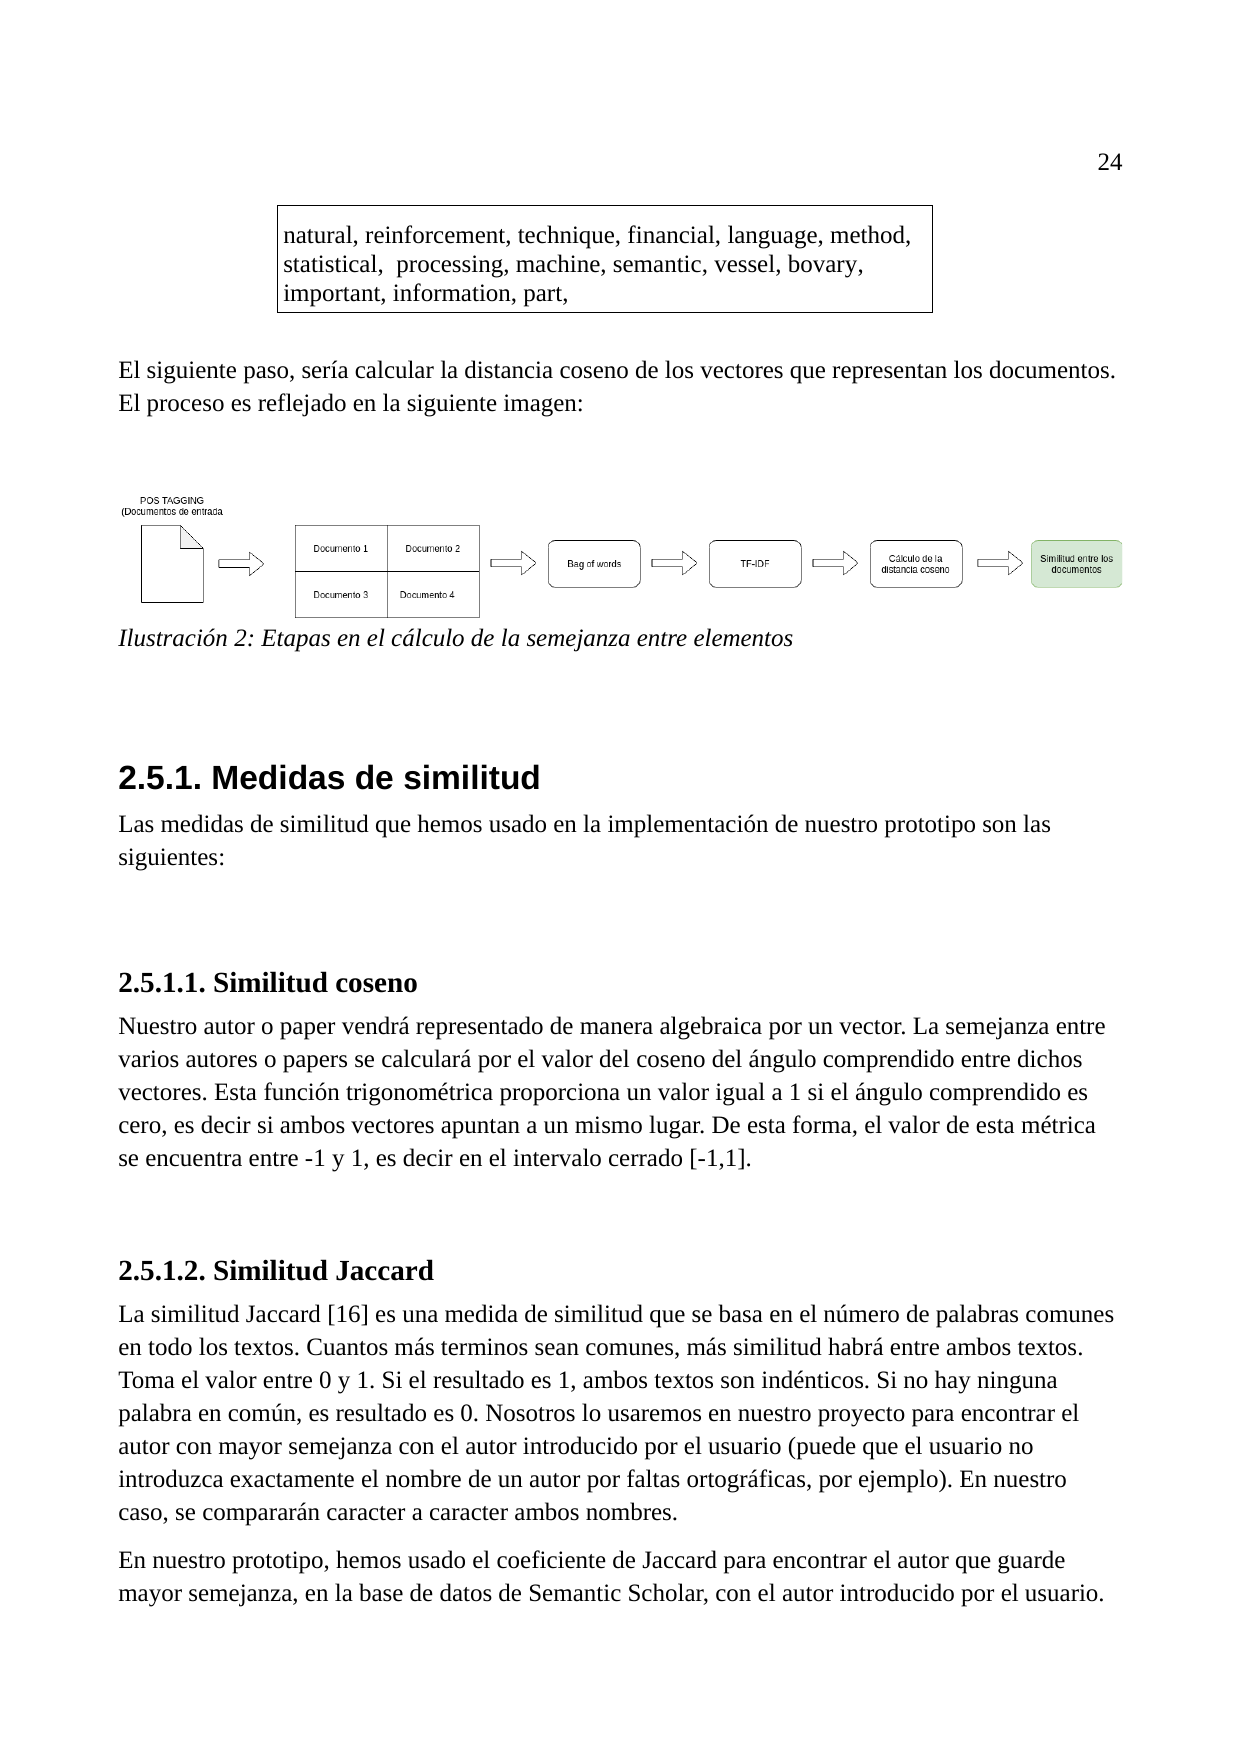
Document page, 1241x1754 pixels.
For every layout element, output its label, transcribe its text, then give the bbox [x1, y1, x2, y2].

text La similitud Jaccard [16] es una medida de similitud que se basa en el número de palabras comunes en todo los textos. Cuantos más terminos sean comunes, más similitud habrá entre ambos textos. Toma el valor entre 0 y 1. Si el resultado es 1, ambos textos son indénticos. Si no hay ninguna palabra en común, es resultado es 0. Nosotros lo usaremos en nuestro proyecto para encontrar el autor con mayor semejanza con el autor introducido por el usuario (puede que el usuario no introduzca exactamente el nombre de un autor por faltas ortográficas, por ejemplo). En nuestro caso, se compararán caracter a caracter ambos nombres. [118, 1299, 1122, 1526]
text Ilustración 2: Etapas en el cálculo de la semejanza entre elementos [118, 618, 1122, 651]
subtitle 2.5.1.1. Similitud coseno [118, 965, 1122, 998]
text El siguiente paso, sería calcular la distancia coseno de los vectores que representan los documentos. El proceso es reflejado en la siguiente imagen: [118, 355, 1122, 417]
text En nuestro prototipo, hemos usado el coeficiente de Jaccard para encontrar el autor que guarde mayor semejanza, en la base de datos de Semantic Scholar, con el autor introducido por el usuario. [118, 1545, 1122, 1606]
picture [118, 495, 1123, 618]
text Nuestro autor o paper vendrá representado de manera algebraica por un vector. La semejanza entre varios autores o papers se calculará por el valor del coseno del ángulo comprendido entre dichos vectores. Esta función trigonométrica proporciona un valor igual a 1 si el ángulo comprendido es cero, es decir si ambos vectores apuntan a un mismo lugar. De esta forma, el valor de esta métrica se encuentra entre -1 y 1, es decir en el intervalo cerrado [-1,1]. [118, 1011, 1122, 1172]
subtitle 2.5.1.2. Similitud Jaccard [118, 1253, 1122, 1286]
text Las medidas de similitud que hemos usado en la implementación de nuestro prototipo son las siguientes: [118, 809, 1122, 871]
subtitle 2.5.1. Medidas de similitud [118, 758, 1122, 797]
table_header natural, reinforcement, technique, financial, language, method, statistical, processing, machine, semantic, vessel, bovary, important, information, part, [278, 206, 932, 312]
